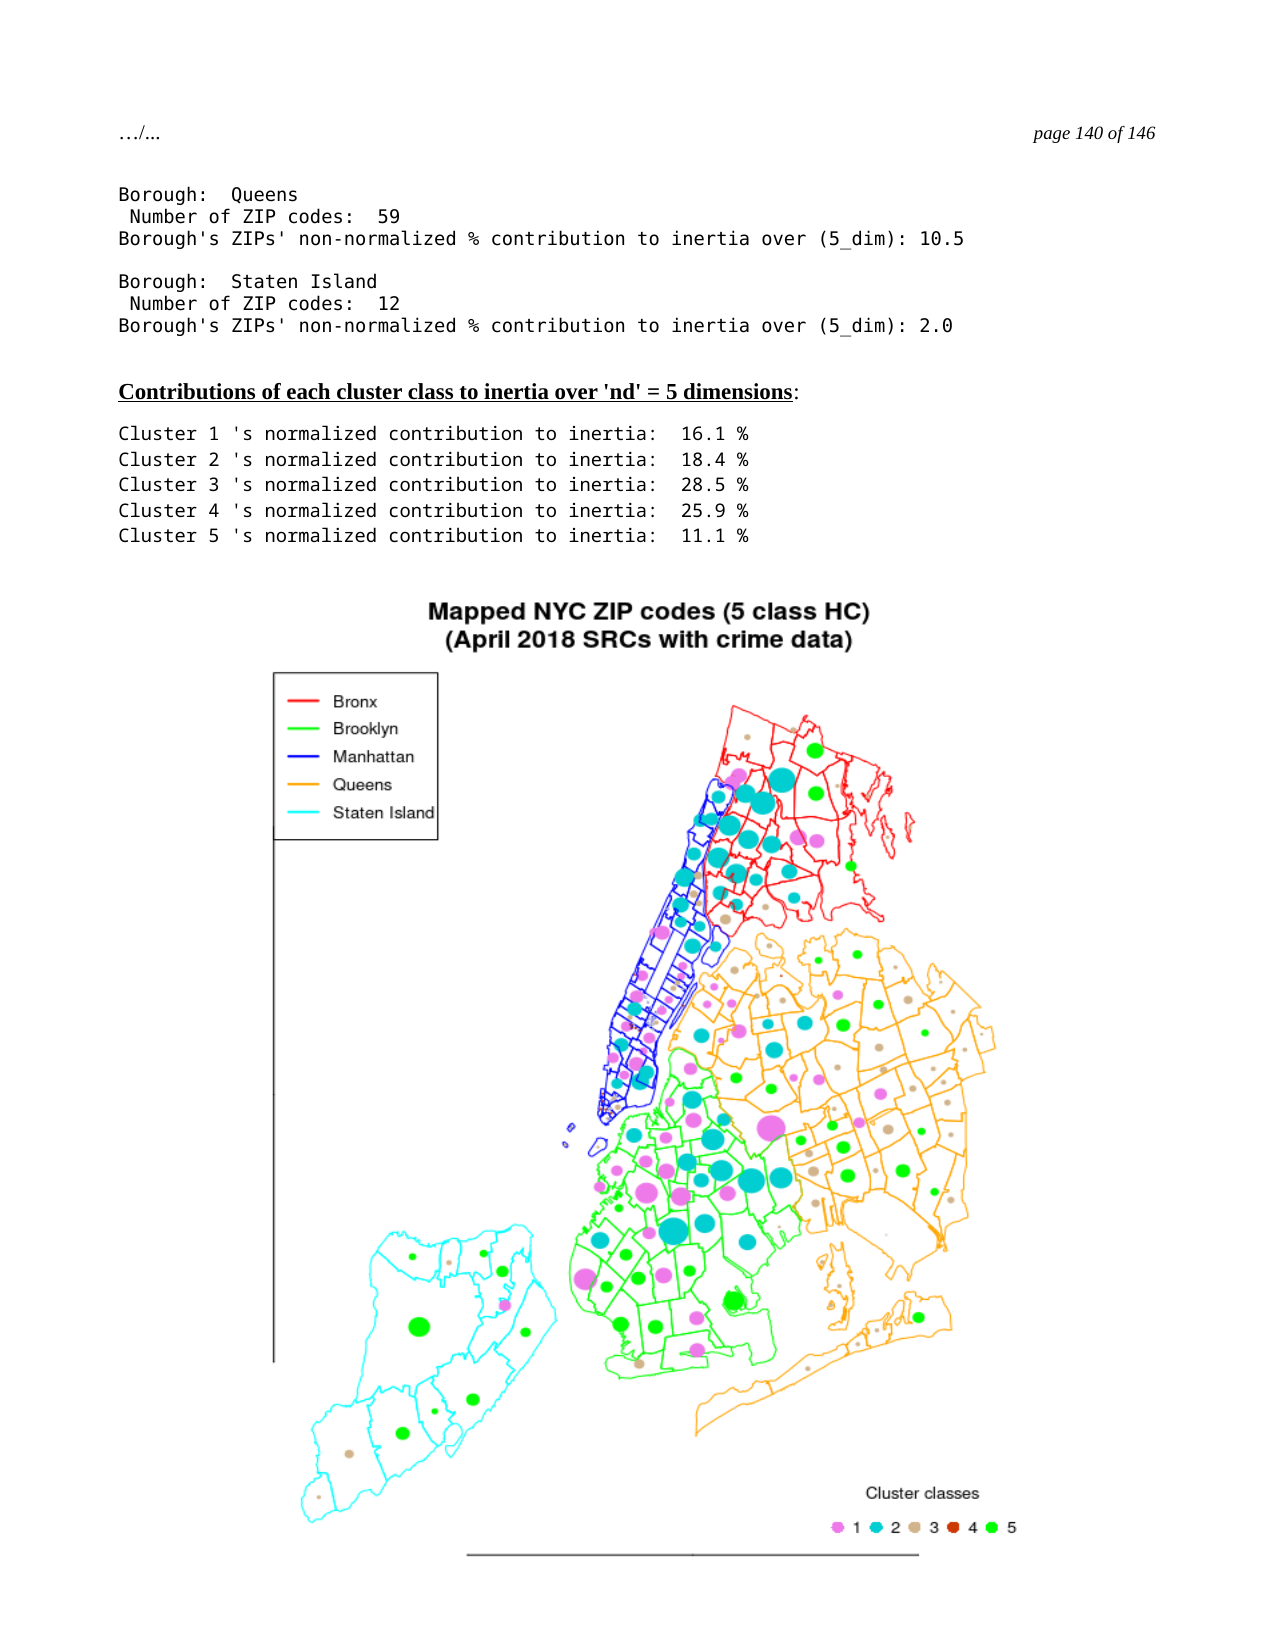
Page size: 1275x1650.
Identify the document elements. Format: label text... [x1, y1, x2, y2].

text Cluster 4 's normalized contribution to inertia: 25.9 % [118, 497, 1157, 522]
picture [253, 588, 1038, 1566]
text Borough: Staten Island [118, 272, 1157, 293]
text Cluster 5 's normalized contribution to inertia: 11.1 % [118, 522, 1157, 548]
text Borough's ZIPs' non-normalized % contribution to inertia over (5_dim): 2.0 [118, 315, 1157, 337]
text Borough's ZIPs' non-normalized % contribution to inertia over (5_dim): 10.5 [118, 228, 1157, 250]
text Contributions of each cluster class to inertia over 'nd' = 5 dimensions: [118, 378, 1157, 404]
text Number of ZIP codes: 12 [118, 293, 1157, 315]
text Cluster 2 's normalized contribution to inertia: 18.4 % [118, 446, 1157, 471]
text Borough: Queens [118, 184, 1157, 206]
text Cluster 3 's normalized contribution to inertia: 28.5 % [118, 471, 1157, 497]
text Cluster 1 's normalized contribution to inertia: 16.1 % [118, 420, 1157, 446]
text Number of ZIP codes: 59 [118, 206, 1157, 228]
